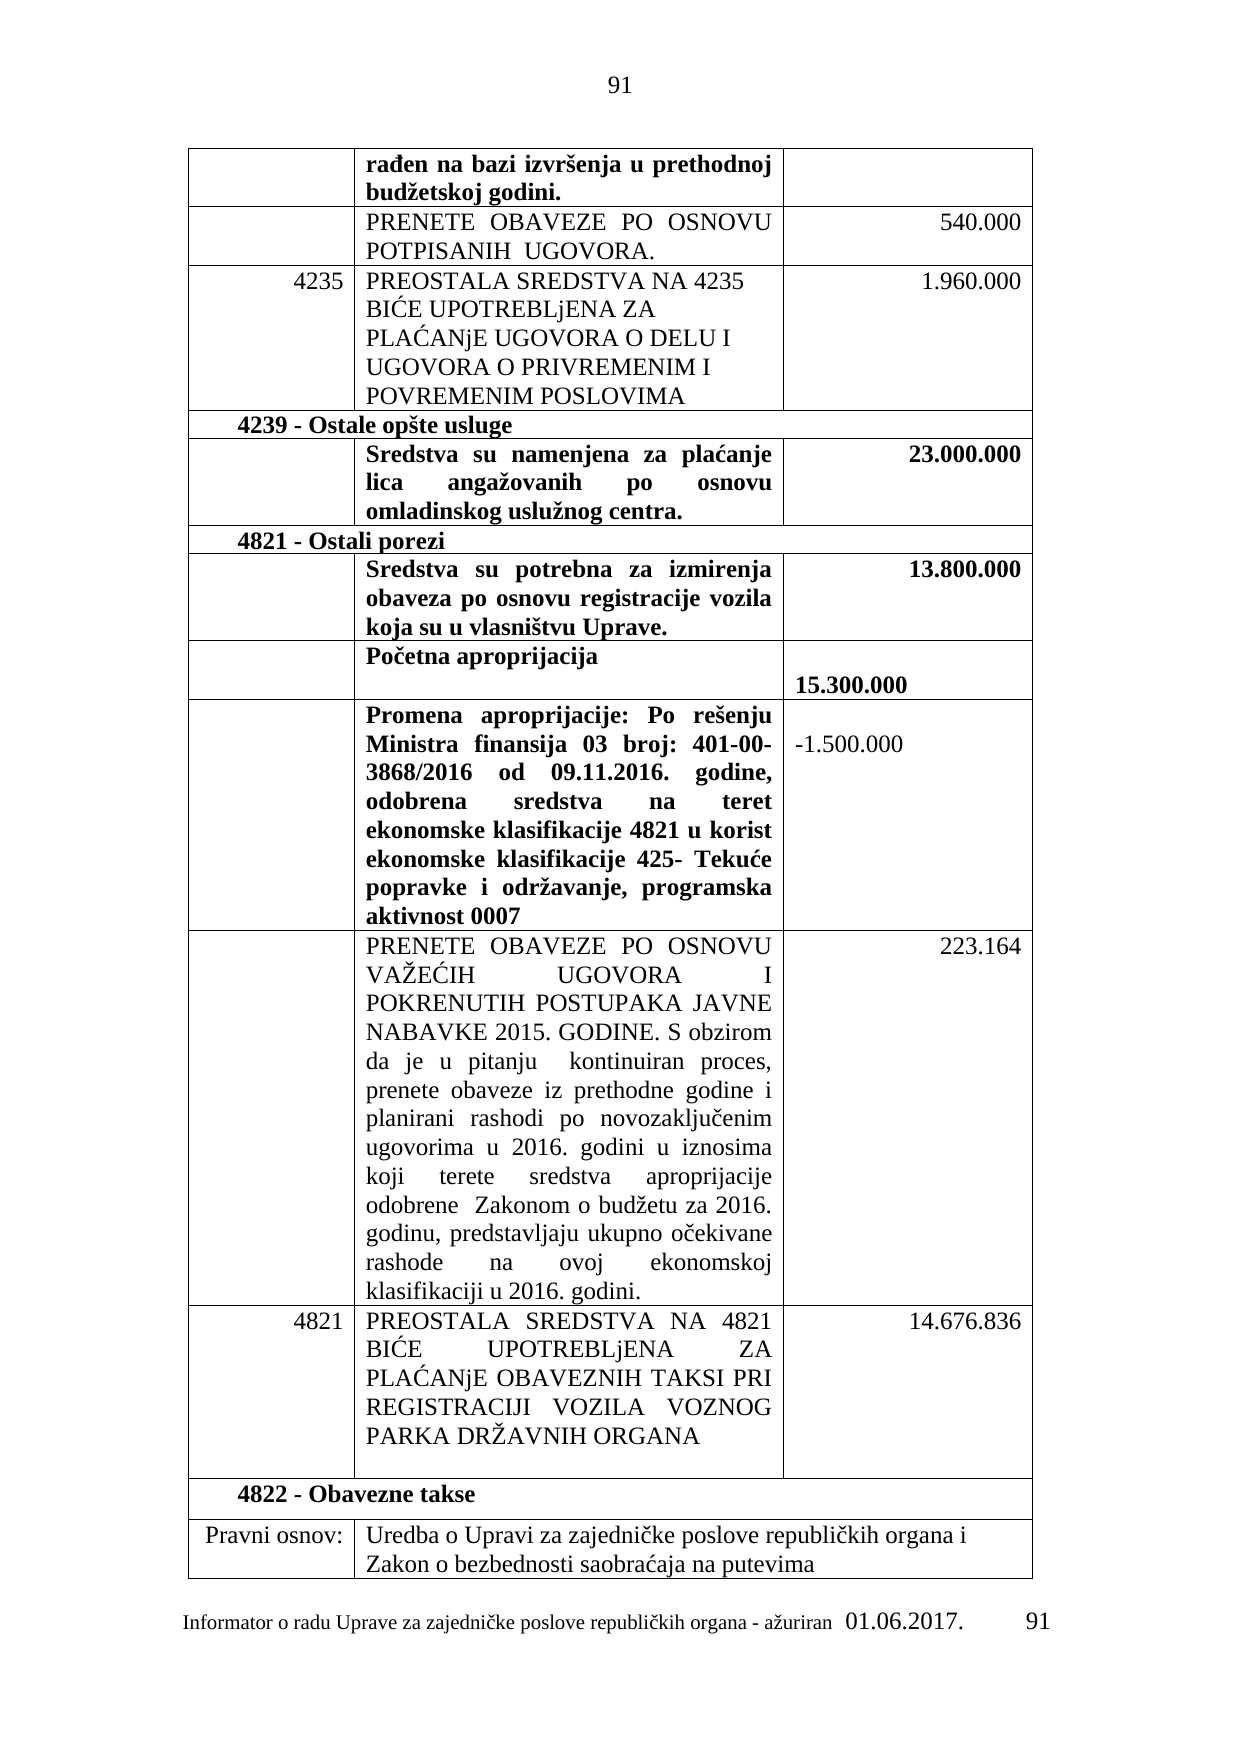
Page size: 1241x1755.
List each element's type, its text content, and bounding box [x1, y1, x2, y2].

table_cell 4822 - Obavezne takse [189, 1479, 1032, 1519]
table_cell Uredba o Upravi za zajedničke poslove republičkih organa i Zakon o bezbednosti saobraćaja na putevima [355, 1520, 1032, 1578]
table_cell [189, 931, 354, 1305]
table_cell rađen na bazi izvršenja u prethodnoj budžetskoj godini. [355, 149, 783, 206]
table_cell 15.300.000 [784, 641, 1032, 699]
table_cell Sredstva su namenjena za plaćanje lica angažovanih po osnovu omladinskog uslužnog centra. [355, 439, 783, 525]
table_cell [1033, 699, 1074, 930]
table_cell [1033, 640, 1074, 699]
table_cell [1033, 148, 1074, 206]
table_cell [189, 641, 354, 699]
table_cell [1033, 206, 1074, 265]
table_cell [1033, 1305, 1074, 1478]
table_cell 540.000 [784, 207, 1032, 265]
table_cell [189, 207, 354, 265]
table_cell Početna aproprijacija [355, 641, 783, 699]
table_cell -1.500.000 [784, 700, 1032, 930]
table_cell 14.676.836 [784, 1306, 1032, 1478]
table_cell 13.800.000 [784, 554, 1032, 640]
table_cell 223.164 [784, 931, 1032, 1305]
table_cell [1033, 265, 1074, 409]
table_cell 23.000.000 [784, 439, 1032, 525]
table_cell [1033, 930, 1074, 1305]
table_cell [189, 554, 354, 640]
table_cell PRENETE OBAVEZE PO OSNOVU VAŽEĆIH UGOVORA I POKRENUTIH POSTUPAKA JAVNE NABAVKE 2015. GODINE. S obzirom da je u pitanju kontinuiran proces, prenete obaveze iz prethodne godine i planirani rashodi po novozaklјučenim ugovorima u 2016. godini u iznosima koji terete sredstva aproprijacije odobrene Zakonom o budžetu za 2016. godinu, predstavlјaju ukupno očekivane rashode na ovoj ekonomskoj klasifikaciji u 2016. godini. [355, 931, 783, 1305]
table_cell [1033, 1478, 1074, 1519]
table_cell Promena aproprijacije: Po rešenju Ministra finansija 03 broj: 401-00-3868/2016 od 09.11.2016. godine, odobrena sredstva na teret ekonomske klasifikacije 4821 u korist ekonomske klasifikacije 425- Tekuće popravke i održavanje, programska aktivnost 0007 [355, 700, 783, 930]
table_cell 4821 [189, 1306, 354, 1478]
table_cell 1.960.000 [784, 266, 1032, 409]
table_cell 4235 [189, 266, 354, 409]
table_cell PRENETE OBAVEZE PO OSNOVU POTPISANIH UGOVORA. [355, 207, 783, 265]
table_cell Sredstva su potrebna za izmirenja obaveza po osnovu registracije vozila koja su u vlasništvu Uprave. [355, 554, 783, 640]
table_cell [1033, 525, 1074, 553]
table_cell PREOSTALA SREDSTVA NA 4821 BIĆE UPOTREBLjENA ZA PLAĆANјE OBAVEZNIH TAKSI PRI REGISTRACIJI VOZILA VOZNOG PARKA DRŽAVNIH ORGANA [355, 1306, 783, 1478]
table_cell 4239 - Ostale opšte usluge [189, 411, 1032, 438]
table_cell [1033, 438, 1074, 525]
table_cell [189, 439, 354, 525]
table_cell Pravni osnov: [189, 1520, 354, 1578]
table_cell [189, 700, 354, 930]
table_cell [784, 149, 1032, 206]
table_cell [189, 149, 354, 206]
table_cell [1033, 1519, 1074, 1578]
table_cell [1033, 553, 1074, 640]
table_cell [1033, 410, 1074, 438]
table_cell 4821 - Ostali porezi [189, 526, 1032, 553]
table_cell PREOSTALA SREDSTVA NA 4235 BIĆE UPOTREBLjENA ZA PLAĆANјE UGOVORA O DELU I UGOVORA O PRIVREMENIM I POVREMENIM POSLOVIMA [355, 266, 783, 409]
